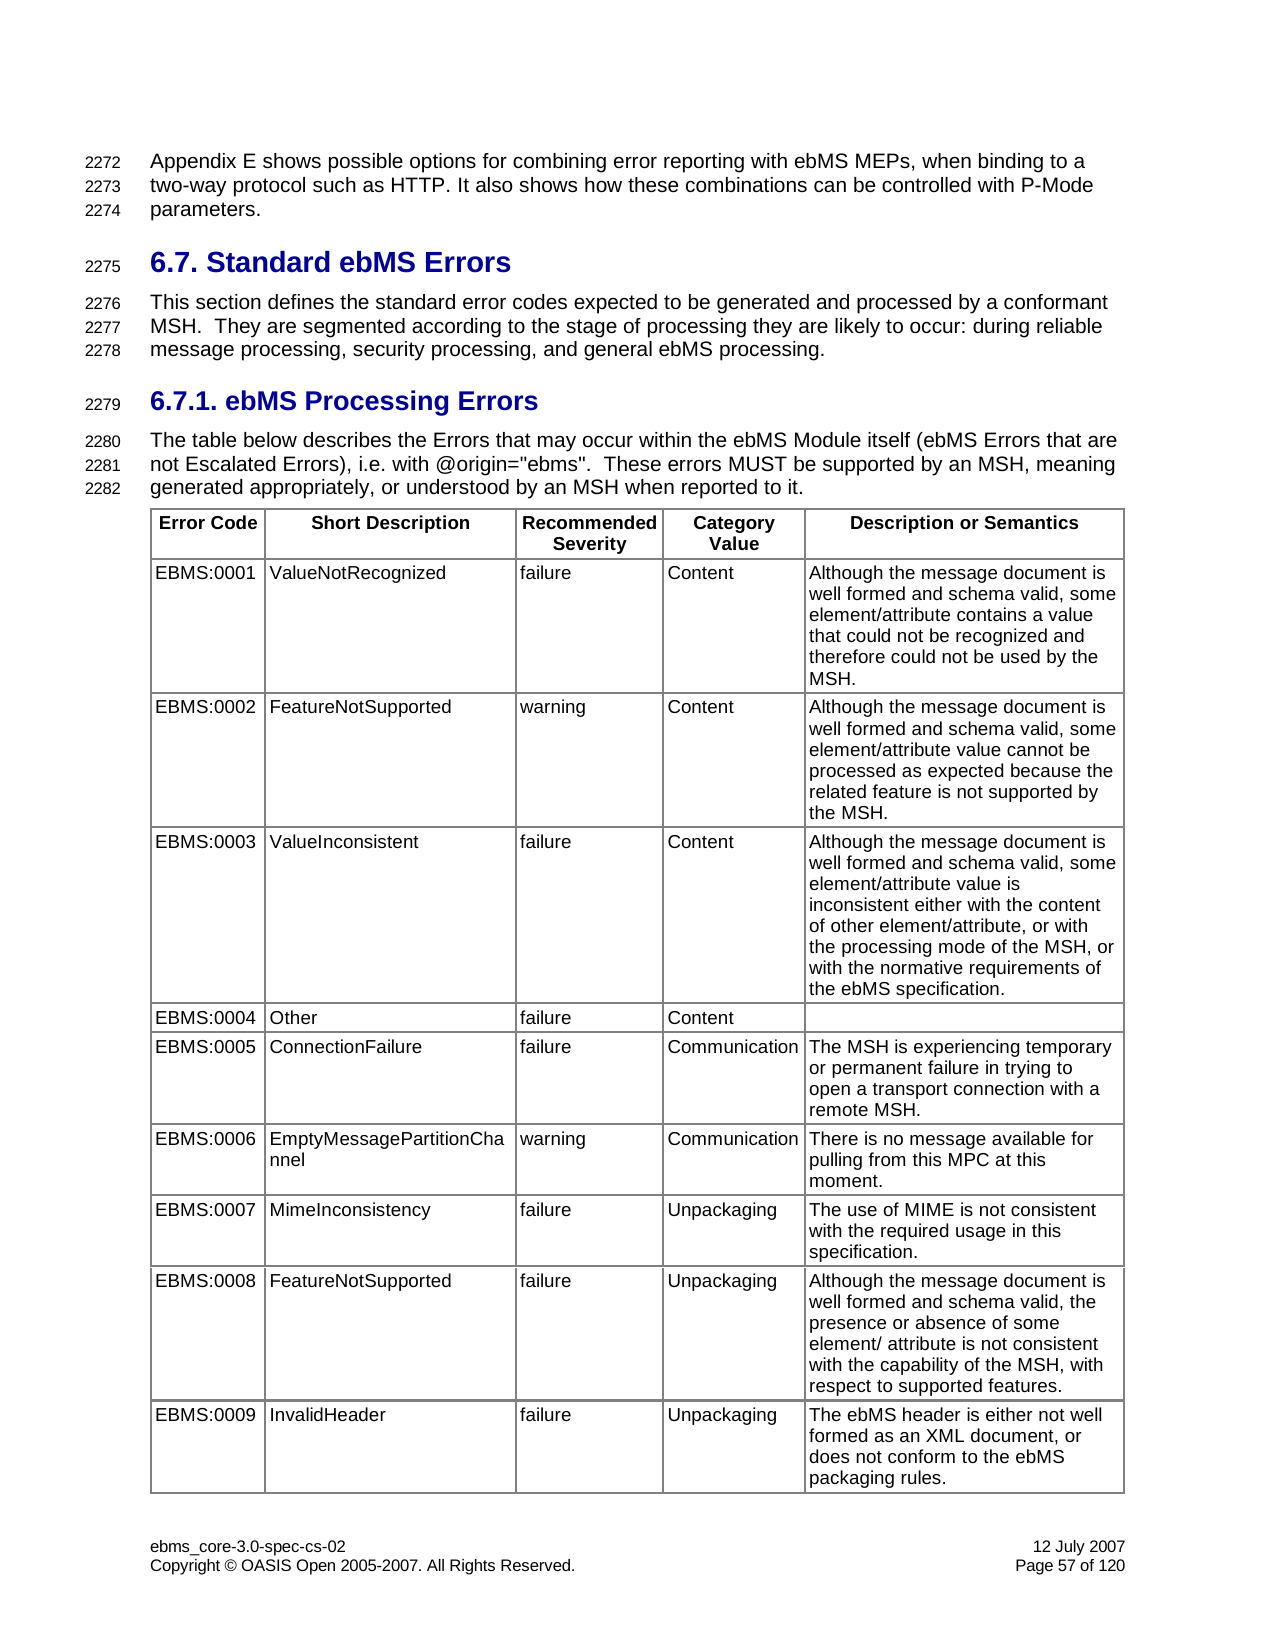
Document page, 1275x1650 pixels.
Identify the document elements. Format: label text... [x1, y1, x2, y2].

text The table below describes the Errors that may occur within the ebMS Module itself (ebMS Errors that are not Escalated Errors), i.e. with @origin="ebms". These errors MUST be supported by an MSH, meaning generated appropriately, or understood by an MSH when reported to it. [150, 429, 1125, 499]
table_cell The use of MIME is not consistent with the required usage in this specification. [806, 1196, 1123, 1265]
table_cell EBMS:0007 [152, 1196, 264, 1265]
table_cell InvalidHeader [266, 1402, 515, 1492]
table_cell Although the message document is well formed and schema valid, the presence or absence of some element/ attribute is not consistent with the capability of the MSH, with respect to supported features. [806, 1268, 1123, 1399]
table_cell Content [664, 1004, 804, 1031]
table_cell EBMS:0005 [152, 1033, 264, 1123]
table_cell ValueInconsistent [266, 828, 515, 1002]
table_header Description or Semantics [806, 510, 1123, 558]
table_cell Although the message document is well formed and schema valid, some element/attribute value is inconsistent either with the content of other element/attribute, or with the processing mode of the MSH, or with the normative requirements of the ebMS specification. [806, 828, 1123, 1002]
table_cell Content [664, 828, 804, 1002]
table_cell failure [517, 1033, 662, 1123]
table_cell EmptyMessagePartitionChannel [266, 1125, 515, 1194]
table_cell EBMS:0004 [152, 1004, 264, 1031]
table_cell ValueNotRecognized [266, 560, 515, 692]
table_cell EBMS:0001 [152, 560, 264, 692]
subtitle ebMS Processing Errors [150, 386, 1125, 416]
table_cell The ebMS header is either not well formed as an XML document, or does not conform to the ebMS packaging rules. [806, 1402, 1123, 1492]
table_cell FeatureNotSupported [266, 1268, 515, 1399]
table_cell Unpackaging [664, 1268, 804, 1399]
table_cell The MSH is experiencing temporary or permanent failure in trying to open a transport connection with a remote MSH. [806, 1033, 1123, 1123]
table_header Category Value [664, 510, 804, 558]
table_cell Unpackaging [664, 1196, 804, 1265]
text Appendix E shows possible options for combining error reporting with ebMS MEPs, when binding to a two-way protocol such as HTTP. It also shows how these combinations can be controlled with P-Mode parameters. [150, 150, 1125, 221]
table_cell Although the message document is well formed and schema valid, some element/attribute contains a value that could not be recognized and therefore could not be used by the MSH. [806, 560, 1123, 692]
table_cell Communication [664, 1033, 804, 1123]
table_cell EBMS:0002 [152, 694, 264, 826]
table_header Short Description [266, 510, 515, 558]
table_cell EBMS:0008 [152, 1268, 264, 1399]
table_cell Other [266, 1004, 515, 1031]
table_cell Content [664, 560, 804, 692]
table_header Error Code [152, 510, 264, 558]
table_cell failure [517, 1402, 662, 1492]
table_cell EBMS:0003 [152, 828, 264, 1002]
table_cell ConnectionFailure [266, 1033, 515, 1123]
table_cell failure [517, 1004, 662, 1031]
table_header Recommended Severity [517, 510, 662, 558]
table_cell EBMS:0009 [152, 1402, 264, 1492]
table_cell failure [517, 560, 662, 692]
table_cell warning [517, 694, 662, 826]
table_cell Unpackaging [664, 1402, 804, 1492]
table_cell FeatureNotSupported [266, 694, 515, 826]
subtitle Standard ebMS Errors [150, 246, 1125, 278]
table_cell [806, 1004, 1123, 1031]
table_cell failure [517, 1196, 662, 1265]
table_cell EBMS:0006 [152, 1125, 264, 1194]
table_cell There is no message available for pulling from this MPC at this moment. [806, 1125, 1123, 1194]
table_cell failure [517, 828, 662, 1002]
table_cell Communication [664, 1125, 804, 1194]
text This section defines the standard error codes expected to be generated and processed by a conformant MSH. They are segmented according to the stage of processing they are likely to occur: during reliable message processing, security processing, and general ebMS processing. [150, 291, 1125, 361]
table_cell failure [517, 1268, 662, 1399]
table_cell Content [664, 694, 804, 826]
table_cell warning [517, 1125, 662, 1194]
table_cell Although the message document is well formed and schema valid, some element/attribute value cannot be processed as expected because the related feature is not supported by the MSH. [806, 694, 1123, 826]
table_cell MimeInconsistency [266, 1196, 515, 1265]
